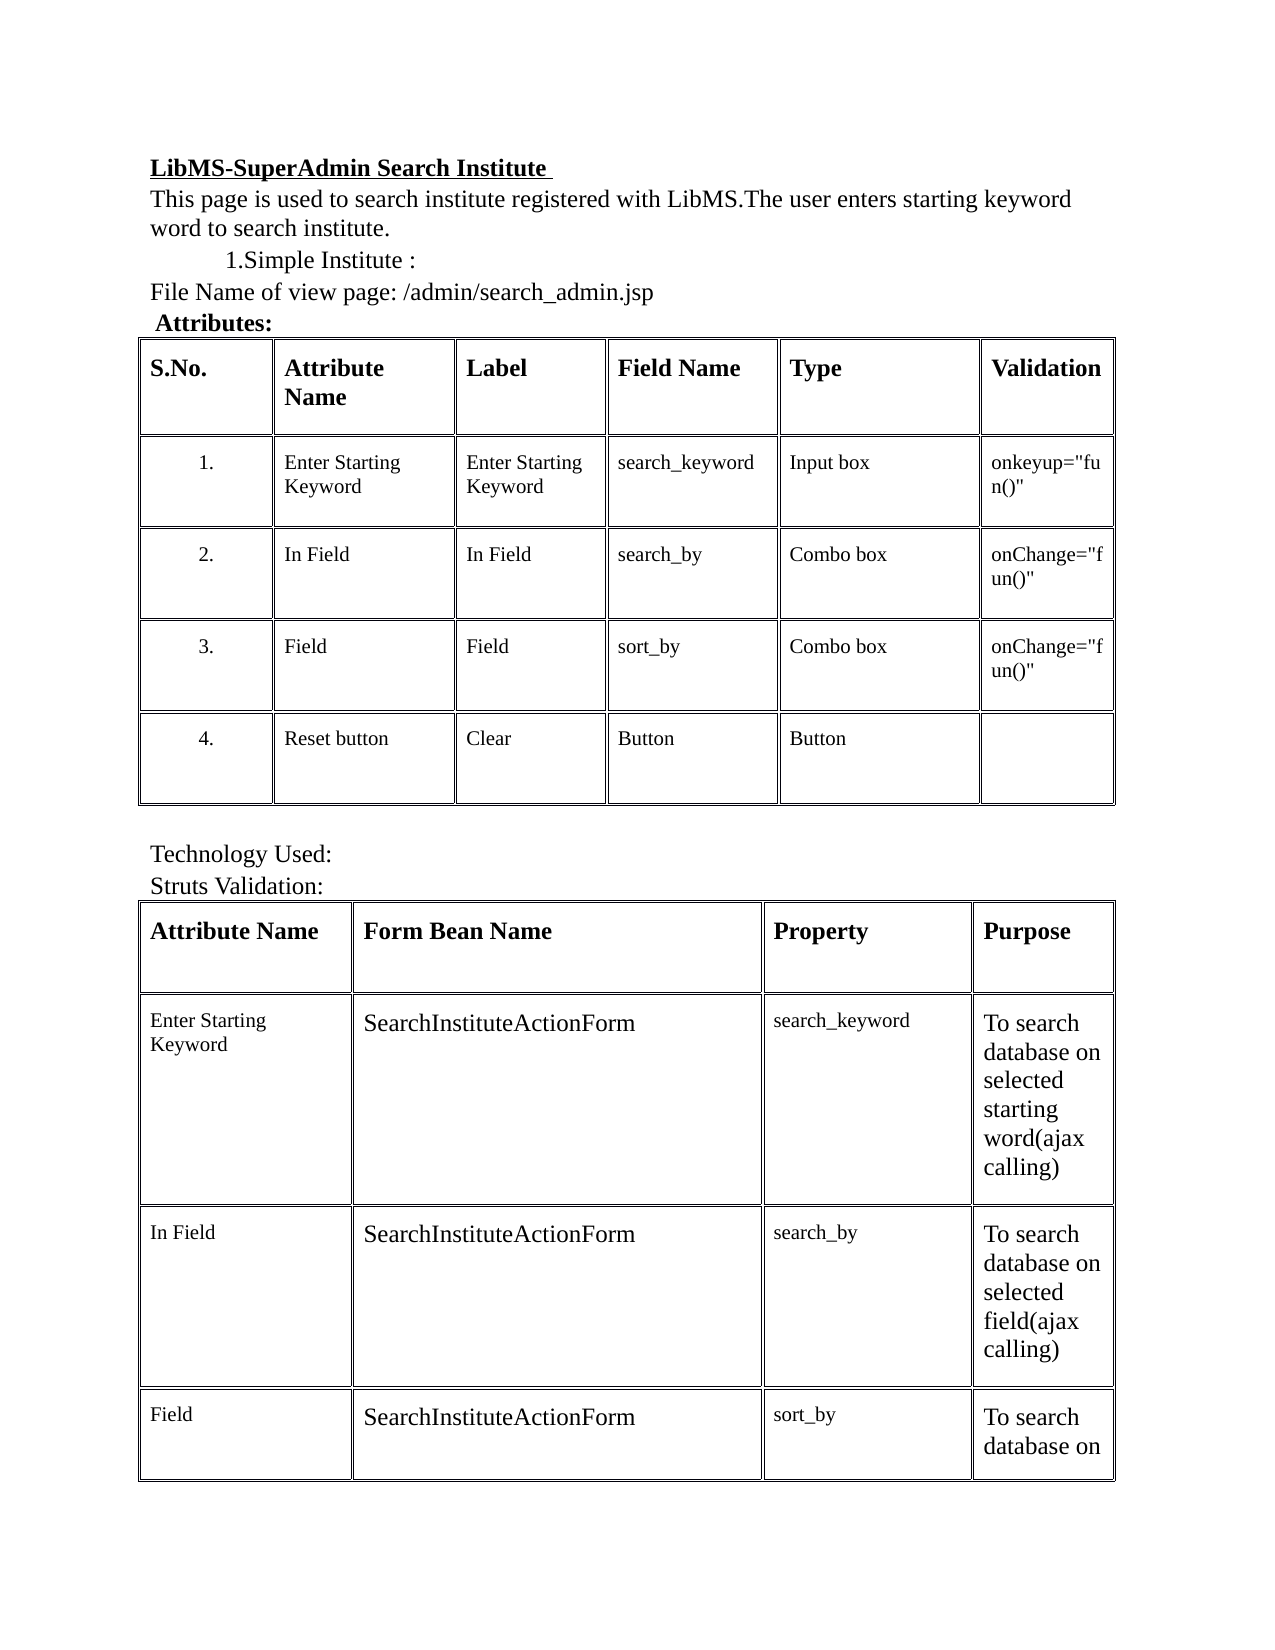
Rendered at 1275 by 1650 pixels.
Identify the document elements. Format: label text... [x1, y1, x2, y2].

table_header Attribute Name [275, 340, 454, 434]
table_cell To search database on selected field(ajax calling) [974, 1207, 1113, 1386]
table_header Label [457, 340, 605, 434]
table_cell [982, 714, 1113, 802]
table_header Validation [982, 340, 1113, 434]
table_cell onChange="fun()" [982, 529, 1113, 618]
text This page is used to search institute registered with LibMS.The user enters starting keyword word to search institute. [150, 184, 1125, 242]
table_cell Enter Starting Keyword [275, 437, 454, 526]
table_header S.No. [141, 340, 272, 434]
table_header Attribute Name [141, 903, 351, 992]
table_cell 4. [141, 714, 272, 802]
table_cell 2. [141, 529, 272, 618]
table_header Purpose [974, 903, 1113, 992]
table_cell In Field [141, 1207, 351, 1386]
table_cell sort_by [765, 1390, 971, 1478]
table_cell onChange="fun()" [982, 621, 1113, 710]
table_cell 1. [141, 437, 272, 526]
table_cell Combo box [781, 621, 979, 710]
table_cell search_keyword [765, 995, 971, 1203]
text Attributes: [150, 308, 1125, 337]
table_cell Field [275, 621, 454, 710]
table_header Form Bean Name [354, 903, 761, 992]
table_header Property [765, 903, 971, 992]
text Struts Validation: [150, 871, 1125, 900]
table_cell search_keyword [609, 437, 777, 526]
table_cell Input box [781, 437, 979, 526]
text LibMS-SuperAdmin Search Institute [150, 153, 1125, 182]
table_cell Reset button [275, 714, 454, 802]
table_cell Enter Starting Keyword [457, 437, 605, 526]
table_cell To search database on [974, 1390, 1113, 1478]
table_cell Combo box [781, 529, 979, 618]
table_cell In Field [457, 529, 605, 618]
table_cell Field [457, 621, 605, 710]
table_cell 3. [141, 621, 272, 710]
table_header Field Name [609, 340, 777, 434]
table_cell In Field [275, 529, 454, 618]
table_cell Button [609, 714, 777, 802]
text 1.Simple Institute : [225, 245, 1125, 274]
text File Name of view page: /admin/search_admin.jsp [150, 277, 1125, 305]
table_cell Field [141, 1390, 351, 1478]
table_cell Enter Starting Keyword [141, 995, 351, 1203]
table_cell SearchInstituteActionForm [354, 1207, 761, 1386]
table_cell SearchInstituteActionForm [354, 1390, 761, 1478]
table_header Type [781, 340, 979, 434]
table_cell onkeyup="fun()" [982, 437, 1113, 526]
text Technology Used: [150, 839, 1125, 868]
table_cell sort_by [609, 621, 777, 710]
table_cell Clear [457, 714, 605, 802]
table_cell search_by [765, 1207, 971, 1386]
table_cell Button [781, 714, 979, 802]
table_cell search_by [609, 529, 777, 618]
table_cell To search database on selected starting word(ajax calling) [974, 995, 1113, 1203]
table_cell SearchInstituteActionForm [354, 995, 761, 1203]
